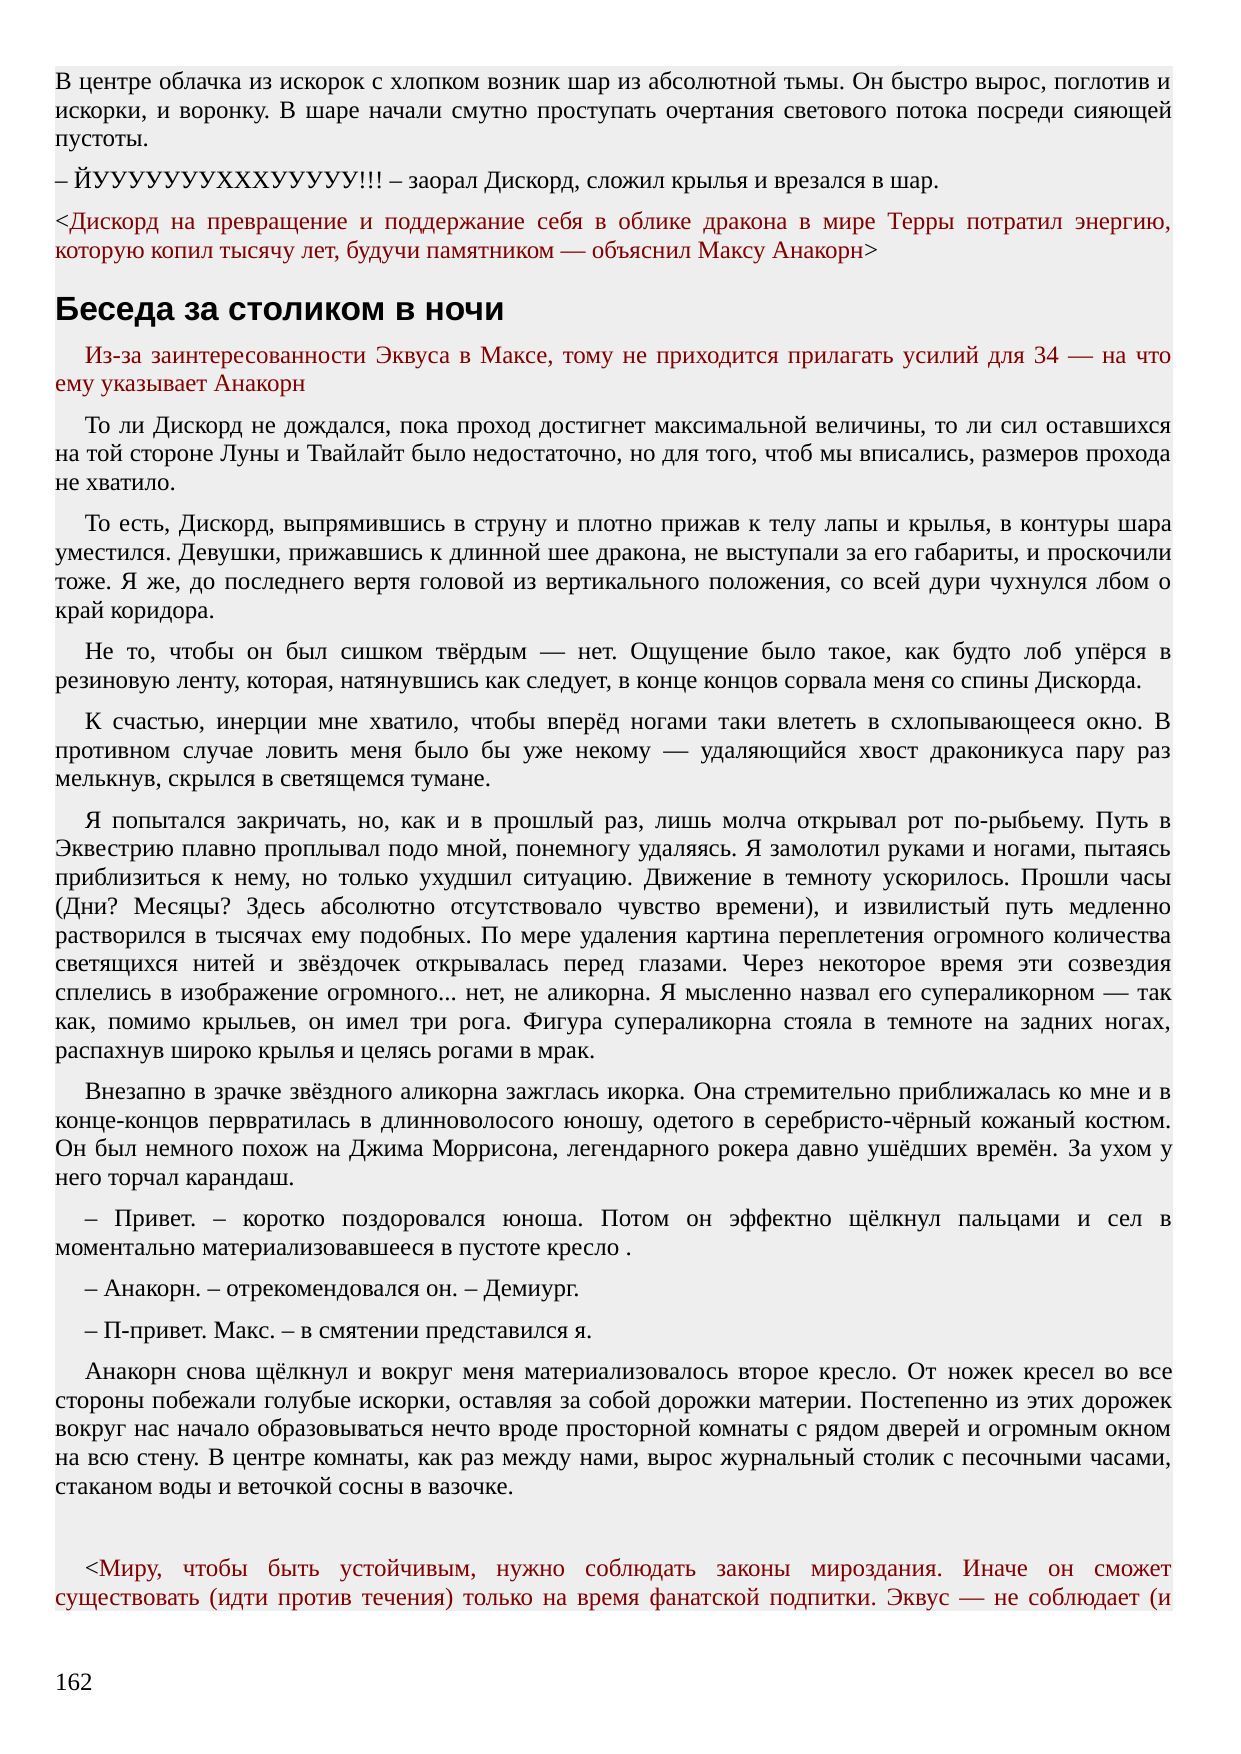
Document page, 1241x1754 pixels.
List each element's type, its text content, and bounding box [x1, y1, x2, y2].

text То ли Дискорд не дождался, пока проход достигнет максимальной величины, то ли сил оставшихся на той стороне Луны и Твайлайт было недостаточно, но для того, чтоб мы вписались, размеров прохода не хватило. [55, 410, 1173, 496]
text Не то, чтобы он был сишком твёрдым — нет. Ощущение было такое, как будто лоб упёрся в резиновую ленту, которая, натянувшись как следует, в конце концов сорвала меня со спины Дискорда. [55, 636, 1173, 693]
text – Привет. – коротко поздоровался юноша. Потом он эффектно щёлкнул пальцами и сел в моментально материализовавшееся в пустоте кресло . [55, 1203, 1173, 1261]
text В центре облачка из искорок с хлопком возник шар из абсолютной тьмы. Он быстро вырос, поглотив и искорки, и воронку. В шаре начали смутно проступать очертания светового потока посреди сияющей пустоты. [55, 66, 1173, 152]
text – ЙУУУУУУУХХХУУУУУ!!! – заорал Дискорд, сложил крылья и врезался в шар. [55, 165, 1173, 193]
text К счастью, инерции мне хватило, чтобы вперёд ногами таки влететь в схлопывающееся окно. В противном случае ловить меня было бы уже некому — удаляющийся хвост драконикуса пару раз мелькнув, скрылся в светящемся тумане. [55, 706, 1173, 792]
text Из-за заинтересованности Эквуса в Максе, тому не приходится прилагать усилий для 34 — на что ему указывает Анакорн [55, 340, 1173, 397]
text То есть, Дискорд, выпрямившись в струну и плотно прижав к телу лапы и крылья, в контуры шара уместился. Девушки, прижавшись к длинной шее дракона, не выступали за его габариты, и проскочили тоже. Я же, до последнего вертя головой из вертикального положения, со всей дури чухнулся лбом о край коридора. [55, 508, 1173, 623]
text Анакорн снова щёлкнул и вокруг меня материализовалось второе кресло. От ножек кресел во все стороны побежали голубые искорки, оставляя за собой дорожки материи. Постепенно из этих дорожек вокруг нас начало образовываться нечто вроде просторной комнаты с рядом дверей и огромным окном на всю стену. В центре комнаты, как раз между нами, вырос журнальный столик с песочными часами, стаканом воды и веточкой сосны в вазочке. [55, 1356, 1173, 1500]
subtitle Беседа за столиком в ночи [55, 288, 1173, 327]
text <Миру, чтобы быть устойчивым, нужно соблюдать законы мироздания. Иначе он сможет существовать (идти против течения) только на время фанатской подпитки. Эквус — не соблюдает (и [55, 1553, 1173, 1611]
text Я попытался закричать, но, как и в прошлый раз, лишь молча открывал рот по-рыбьему. Путь в Эквестрию плавно проплывал подо мной, понемногу удаляясь. Я замолотил руками и ногами, пытаясь приблизиться к нему, но только ухудшил ситуацию. Движение в темноту ускорилось. Прошли часы (Дни? Месяцы? Здесь абсолютно отсутствовало чувство времени), и извилистый путь медленно растворился в тысячах ему подобных. По мере удаления картина переплетения огромного количества светящихся нитей и звёздочек открывалась перед глазами. Через некоторое время эти созвездия сплелись в изображение огромного... нет, не аликорна. Я мысленно назвал его супераликорном — так как, помимо крыльев, он имел три рога. Фигура супераликорна стояла в темноте на задних ногах, распахнув широко крылья и целясь рогами в мрак. [55, 805, 1173, 1063]
text <Дискорд на превращение и поддержание себя в облике дракона в мире Терры потратил энергию, которую копил тысячу лет, будучи памятником — объяснил Максу Анакорн> [55, 206, 1173, 263]
text – П-привет. Макс. – в смятении представился я. [55, 1315, 1173, 1343]
text Внезапно в зрачке звёздного аликорна зажглась икорка. Она стремительно приближалась ко мне и в конце-концов первратилась в длинноволосого юношу, одетого в серебристо-чёрный кожаный костюм. Он был немного похож на Джима Моррисона, легендарного рокера давно ушёдших времён. За ухом у него торчал карандаш. [55, 1076, 1173, 1191]
text – Анакорн. – отрекомендовался он. – Демиург. [55, 1273, 1173, 1302]
